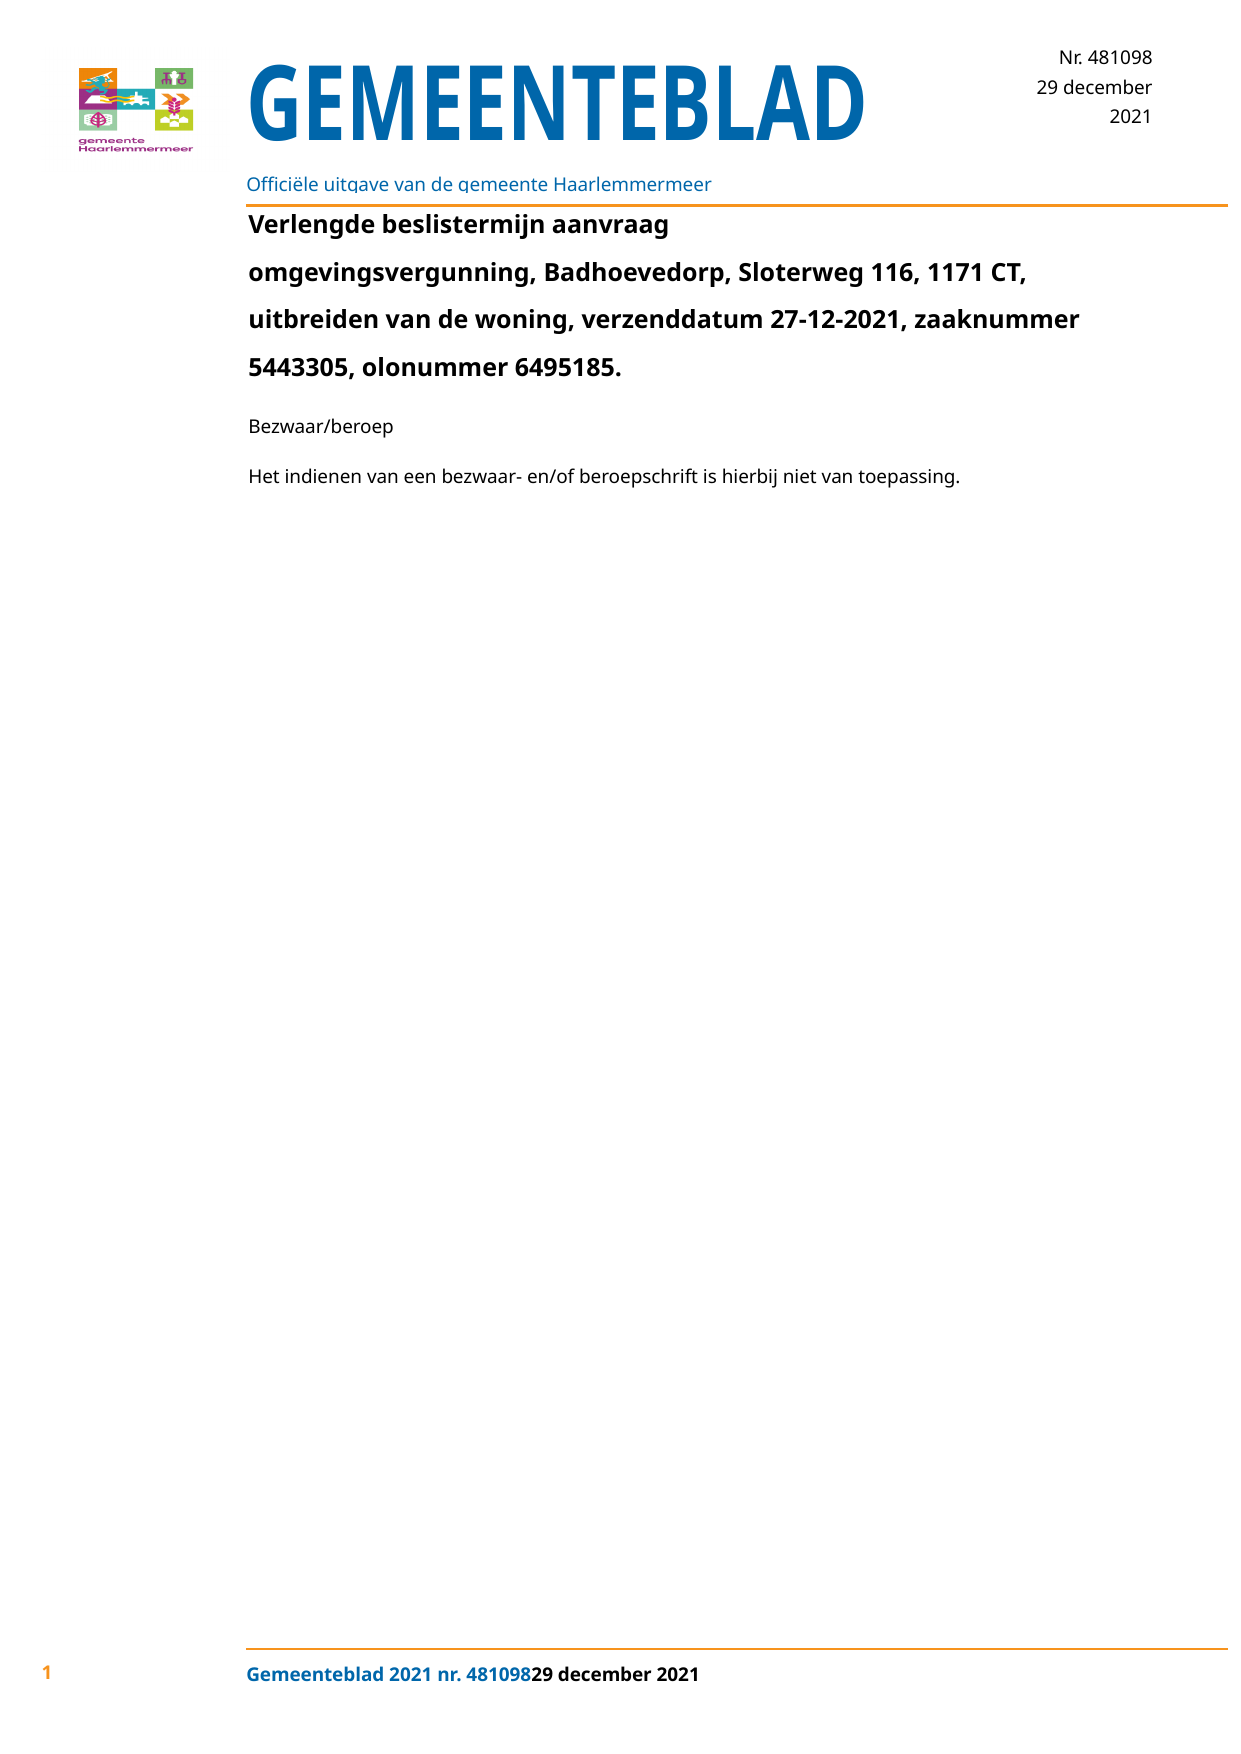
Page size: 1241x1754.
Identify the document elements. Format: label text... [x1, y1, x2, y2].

text Het indienen van een bezwaar- en/of beroepschrift is hierbij niet van toepassing. [248, 463, 1152, 489]
text Verlengde beslistermijn aanvraag omgevingsvergunning, Badhoevedorp, Sloterweg 116, 1171 CT, uitbreiden van de woning, verzenddatum 27-12-2021, zaaknummer 5443305, olonummer 6495185. [248, 207, 1152, 384]
picture [41, 47, 231, 172]
text Bezwaar/beroep [248, 413, 1152, 439]
